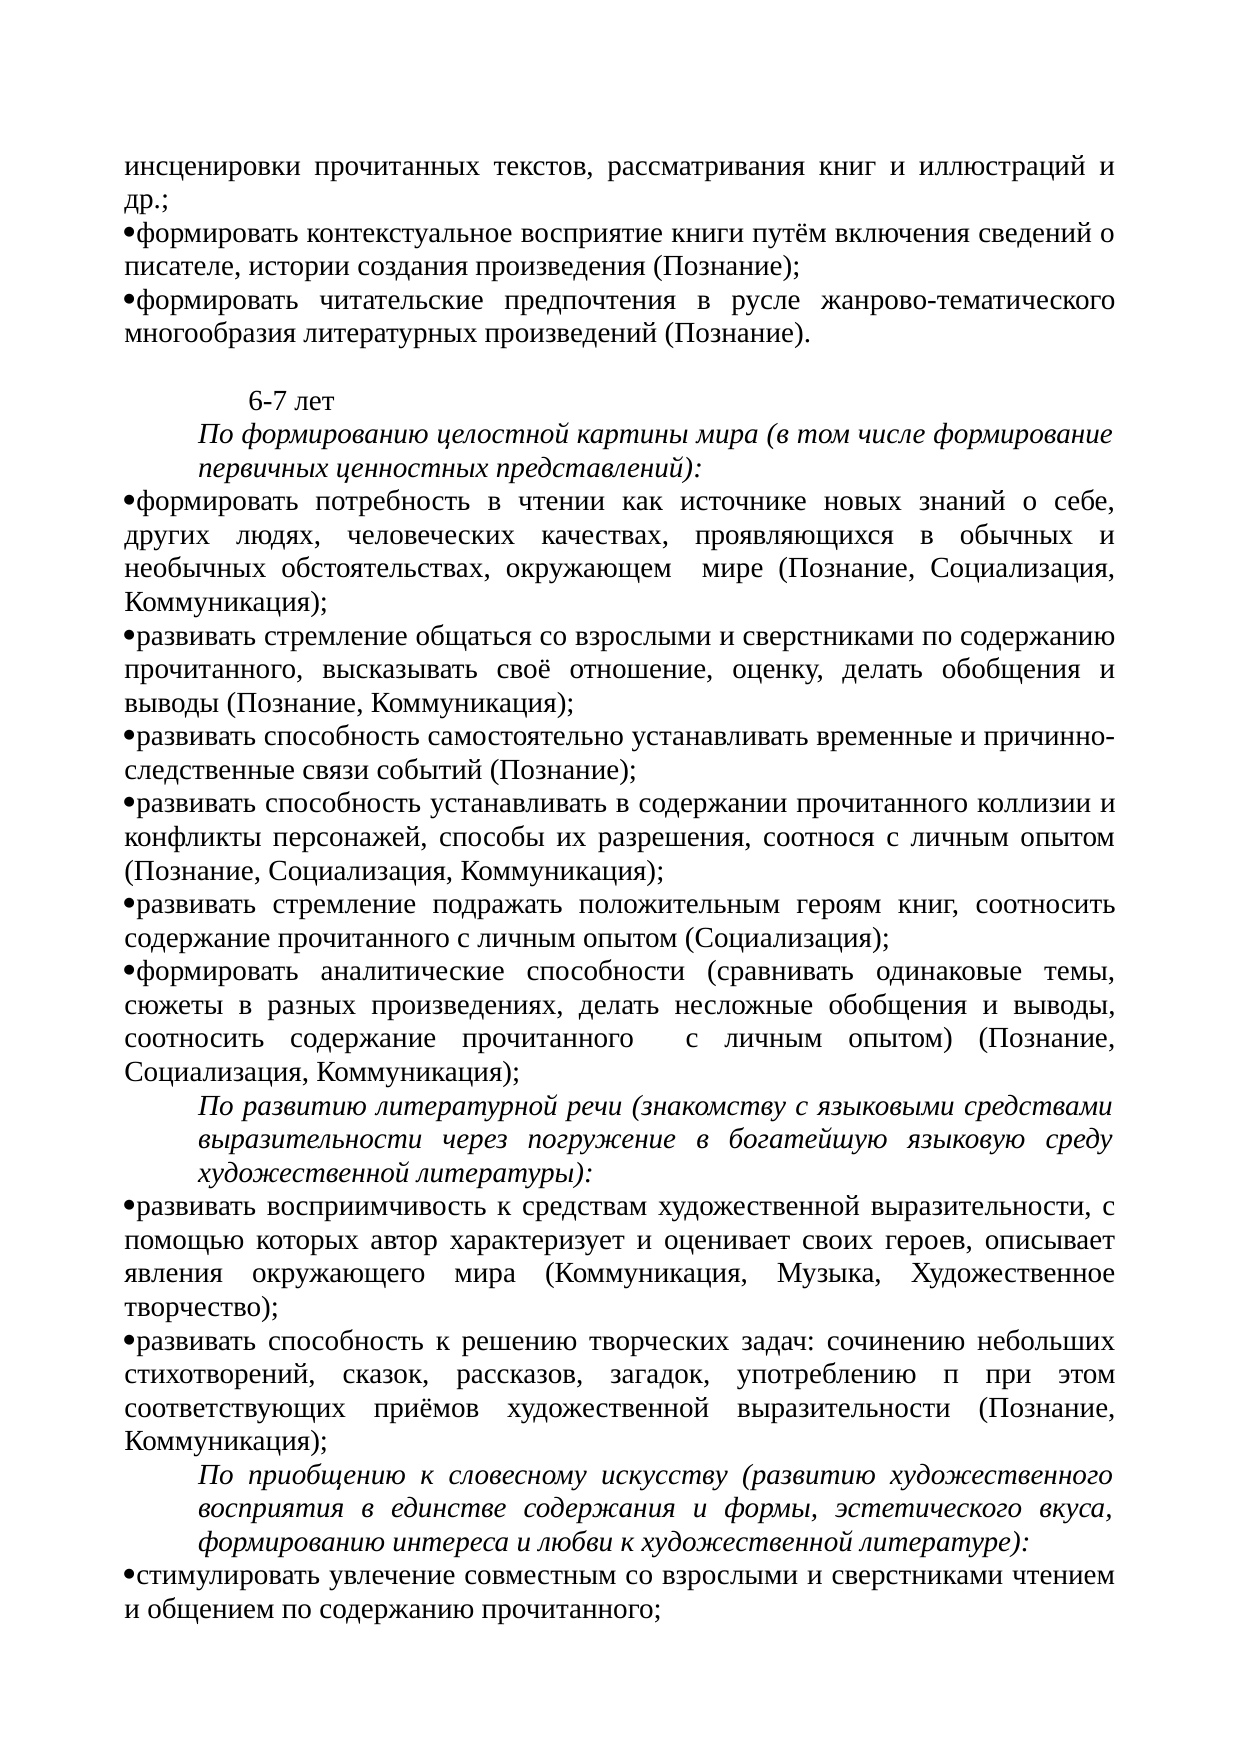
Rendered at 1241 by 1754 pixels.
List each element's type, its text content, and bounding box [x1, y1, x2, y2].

list развивать стремление общаться со взрослыми и сверстниками по содержанию прочитанного, высказывать своё отношение, оценку, делать обобщения и выводы (Познание, Коммуникация); [124, 618, 1116, 718]
list развивать восприимчивость к средствам художественной выразительности, с помощью которых автор характеризует и оценивает своих героев, описывает явления окружающего мира (Коммуникация, Музыка, Художественное творчество); [124, 1188, 1116, 1323]
text По приобщению к словесному искусству (развитию художественного восприятия в единстве содержания и формы, эстетического вкуса, формированию интереса и любви к художественной литературе): [198, 1457, 1116, 1557]
list развивать способность устанавливать в содержании прочитанного коллизии и конфликты персонажей, способы их разрешения, соотнося с личным опытом (Познание, Социализация, Коммуникация); [124, 786, 1116, 886]
list формировать читательские предпочтения в русле жанрово-тематического многообразия литературных произведений (Познание). [124, 282, 1116, 349]
text По формированию целостной картины мира (в том числе формирование первичных ценностных представлений): [198, 416, 1116, 483]
list стимулировать увлечение совместным со взрослыми и сверстниками чтением и общением по содержанию прочитанного; [124, 1557, 1116, 1625]
list инсценировки прочитанных текстов, рассматривания книг и иллюстраций и др.; [124, 148, 1116, 215]
list формировать контекстуальное восприятие книги путём включения сведений о писателе, истории создания произведения (Познание); [124, 215, 1116, 282]
list формировать аналитические способности (сравнивать одинаковые темы, сюжеты в разных произведениях, делать несложные обобщения и выводы, соотносить содержание прочитанного с личным опытом) (Познание, Социализация, Коммуникация); [124, 953, 1116, 1088]
list развивать стремление подражать положительным героям книг, соотносить содержание прочитанного с личным опытом (Социализация); [124, 886, 1116, 953]
text 6-7 лет [248, 383, 1116, 416]
list формировать потребность в чтении как источнике новых знаний о себе, других людях, человеческих качествах, проявляющихся в обычных и необычных обстоятельствах, окружающем мире (Познание, Социализация, Коммуникация); [124, 483, 1116, 618]
text По развитию литературной речи (знакомству с языковыми средствами выразительности через погружение в богатейшую языковую среду художественной литературы): [198, 1088, 1116, 1188]
list развивать способность самостоятельно устанавливать временные и причинно-следственные связи событий (Познание); [124, 718, 1116, 786]
list развивать способность к решению творческих задач: сочинению небольших стихотворений, сказок, рассказов, загадок, употреблению п при этом соответствующих приёмов художественной выразительности (Познание, Коммуникация); [124, 1323, 1116, 1457]
